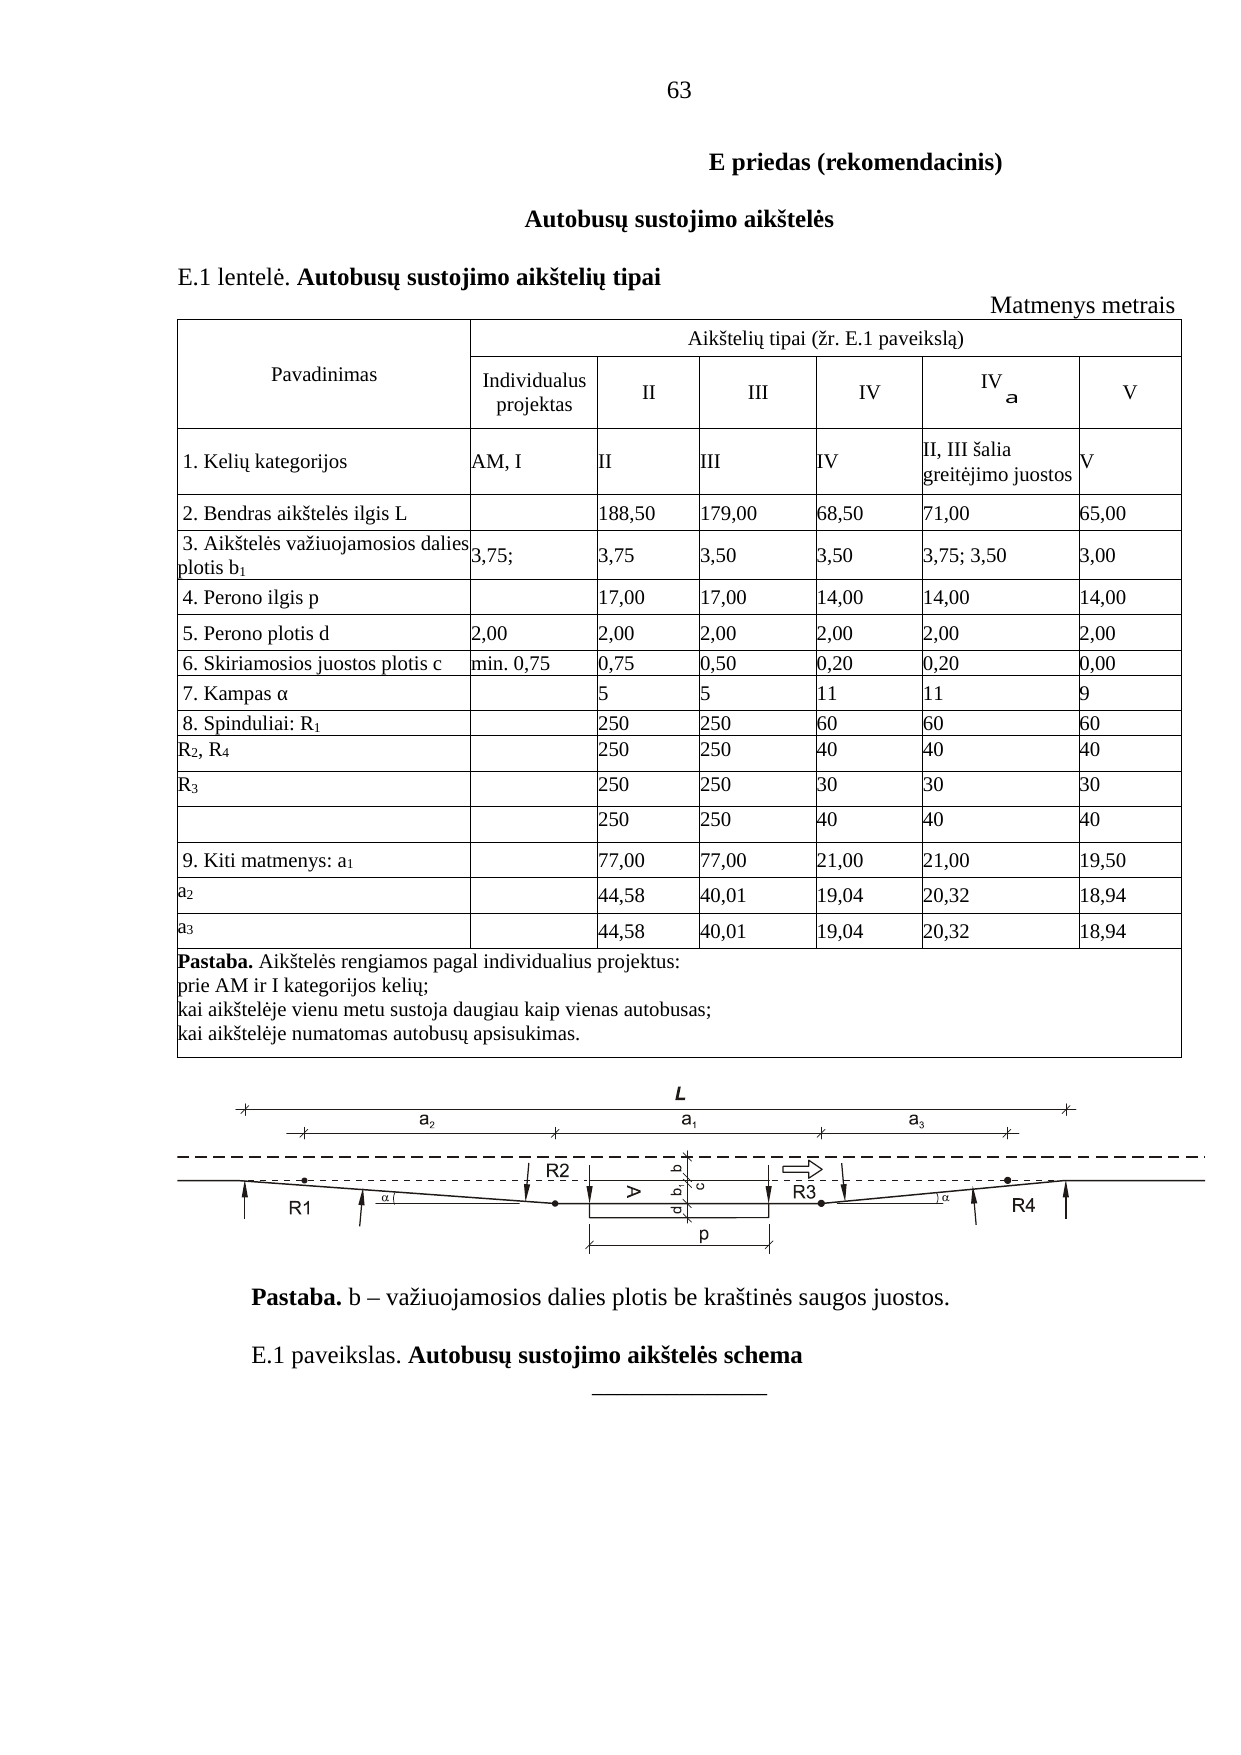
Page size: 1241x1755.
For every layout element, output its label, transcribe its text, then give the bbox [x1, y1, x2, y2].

table_cell [471, 711, 597, 735]
table_cell IV [817, 357, 922, 427]
table_cell a3 [178, 914, 470, 948]
table_cell 6. Skiriamosios juostos plotis c [178, 651, 470, 675]
table_cell 20,32 [923, 914, 1079, 948]
table_cell 14,00 [817, 580, 922, 614]
table_cell 40,01 [700, 878, 816, 912]
table_cell II, III šalia greitėjimo juostos [923, 429, 1079, 494]
table_cell 3,00 [1080, 531, 1181, 579]
table_cell 3,75; [471, 531, 597, 579]
table_cell 19,04 [817, 914, 922, 948]
table_cell 2,00 [598, 615, 699, 650]
table_cell 3,50 [817, 531, 922, 579]
table_cell II [598, 429, 699, 494]
table_cell 18,94 [1080, 914, 1181, 948]
table_cell 9. Kiti matmenys: a1 [178, 843, 470, 877]
table_cell 21,00 [817, 843, 922, 877]
table_cell 60 [1080, 711, 1181, 735]
table_cell [471, 914, 597, 948]
table_cell [471, 736, 597, 771]
table_cell 40 [1080, 736, 1181, 771]
table_cell II [598, 357, 699, 427]
table_cell 11 [923, 676, 1079, 710]
table_cell IV [817, 429, 922, 494]
table_cell 3,75; 3,50 [923, 531, 1079, 579]
table_cell [471, 580, 597, 614]
text E.1 lentelė. Autobusų sustojimo aikštelių tipai [177, 262, 1181, 291]
table_cell [471, 807, 597, 842]
table_cell 2,00 [471, 615, 597, 650]
table_cell 17,00 [598, 580, 699, 614]
table_cell III [700, 357, 816, 427]
table_cell R2, R4 [178, 736, 470, 771]
table_cell [471, 676, 597, 710]
text E priedas (rekomendacinis) [177, 147, 1181, 176]
table_cell 8. Spinduliai: R1 [178, 711, 470, 735]
table_cell 19,04 [817, 878, 922, 912]
table_cell Pastaba. Aikštelės rengiamos pagal individualius projektus: prie AM ir I kategorijos kelių; kai aikštelėje vienu metu sustoja daugiau kaip vienas autobusas; kai aikštelėje numatomas autobusų apsisukimas. [178, 949, 1181, 1057]
table_cell 0,75 [598, 651, 699, 675]
table_cell 40 [817, 807, 922, 842]
table_cell 40 [923, 736, 1079, 771]
table_cell 40 [923, 807, 1079, 842]
table_cell 250 [700, 736, 816, 771]
table_cell 0,20 [923, 651, 1079, 675]
table_cell 40,01 [700, 914, 816, 948]
table_cell 2,00 [1080, 615, 1181, 650]
table_cell 30 [817, 772, 922, 806]
table_cell 188,50 [598, 495, 699, 530]
table_cell 68,50 [817, 495, 922, 530]
table_cell 2. Bendras aikštelės ilgis L [178, 495, 470, 530]
table_cell 250 [598, 807, 699, 842]
table_cell AM, I [471, 429, 597, 494]
table_cell IV [923, 357, 1079, 427]
table_cell 250 [598, 711, 699, 735]
table_cell 65,00 [1080, 495, 1181, 530]
table_cell Individualus projektas [471, 357, 597, 427]
text ______________ [177, 1369, 1181, 1397]
table_cell 44,58 [598, 914, 699, 948]
table_cell V [1080, 429, 1181, 494]
table_cell 4. Perono ilgis p [178, 580, 470, 614]
table_cell min. 0,75 [471, 651, 597, 675]
table_cell 2,00 [923, 615, 1079, 650]
table_cell 19,50 [1080, 843, 1181, 877]
table_cell [471, 878, 597, 912]
table_cell a2 [178, 878, 470, 912]
table_cell 250 [700, 772, 816, 806]
table_cell 20,32 [923, 878, 1079, 912]
text Matmenys metrais [177, 291, 1181, 319]
text E.1 paveikslas. Autobusų sustojimo aikštelės schema [177, 1340, 1181, 1369]
table_cell [471, 843, 597, 877]
table_cell 71,00 [923, 495, 1079, 530]
table_header Pavadinimas [178, 320, 470, 427]
table_cell 5 [700, 676, 816, 710]
table_cell 30 [923, 772, 1079, 806]
table_cell 2,00 [817, 615, 922, 650]
table_cell 30 [1080, 772, 1181, 806]
table_cell [178, 807, 470, 842]
table_cell 5. Perono plotis d [178, 615, 470, 650]
table_cell 77,00 [700, 843, 816, 877]
text Autobusų sustojimo aikštelės [177, 204, 1181, 233]
table_cell 60 [817, 711, 922, 735]
table_cell 1. Kelių kategorijos [178, 429, 470, 494]
table_cell 0,50 [700, 651, 816, 675]
table_cell 60 [923, 711, 1079, 735]
table_cell 11 [817, 676, 922, 710]
table_cell 77,00 [598, 843, 699, 877]
table_cell 5 [598, 676, 699, 710]
table_cell 250 [598, 736, 699, 771]
table_cell 40 [1080, 807, 1181, 842]
table_cell 14,00 [1080, 580, 1181, 614]
table_header Aikštelių tipai (žr. E.1 paveikslą) [471, 320, 1181, 356]
table_cell 44,58 [598, 878, 699, 912]
table_cell 21,00 [923, 843, 1079, 877]
table_cell 40 [817, 736, 922, 771]
table_cell [471, 772, 597, 806]
table_cell 9 [1080, 676, 1181, 710]
text Pastaba. b – važiuojamosios dalies plotis be kraštinės saugos juostos. [177, 1282, 1181, 1311]
table_cell 2,00 [700, 615, 816, 650]
table_cell 3,50 [700, 531, 816, 579]
table_cell V [1080, 357, 1181, 427]
table_cell 179,00 [700, 495, 816, 530]
table_cell 250 [598, 772, 699, 806]
table_cell III [700, 429, 816, 494]
table_cell 0,00 [1080, 651, 1181, 675]
table_cell 7. Kampas α [178, 676, 470, 710]
table_cell R3 [178, 772, 470, 806]
table_cell 0,20 [817, 651, 922, 675]
table_cell 250 [700, 711, 816, 735]
table_cell 17,00 [700, 580, 816, 614]
table_cell 250 [700, 807, 816, 842]
table_cell 18,94 [1080, 878, 1181, 912]
table_cell [471, 495, 597, 530]
table_cell 3,75 [598, 531, 699, 579]
table_cell 3. Aikštelės važiuojamosios dalies plotis b1 [178, 531, 470, 579]
table_cell 14,00 [923, 580, 1079, 614]
